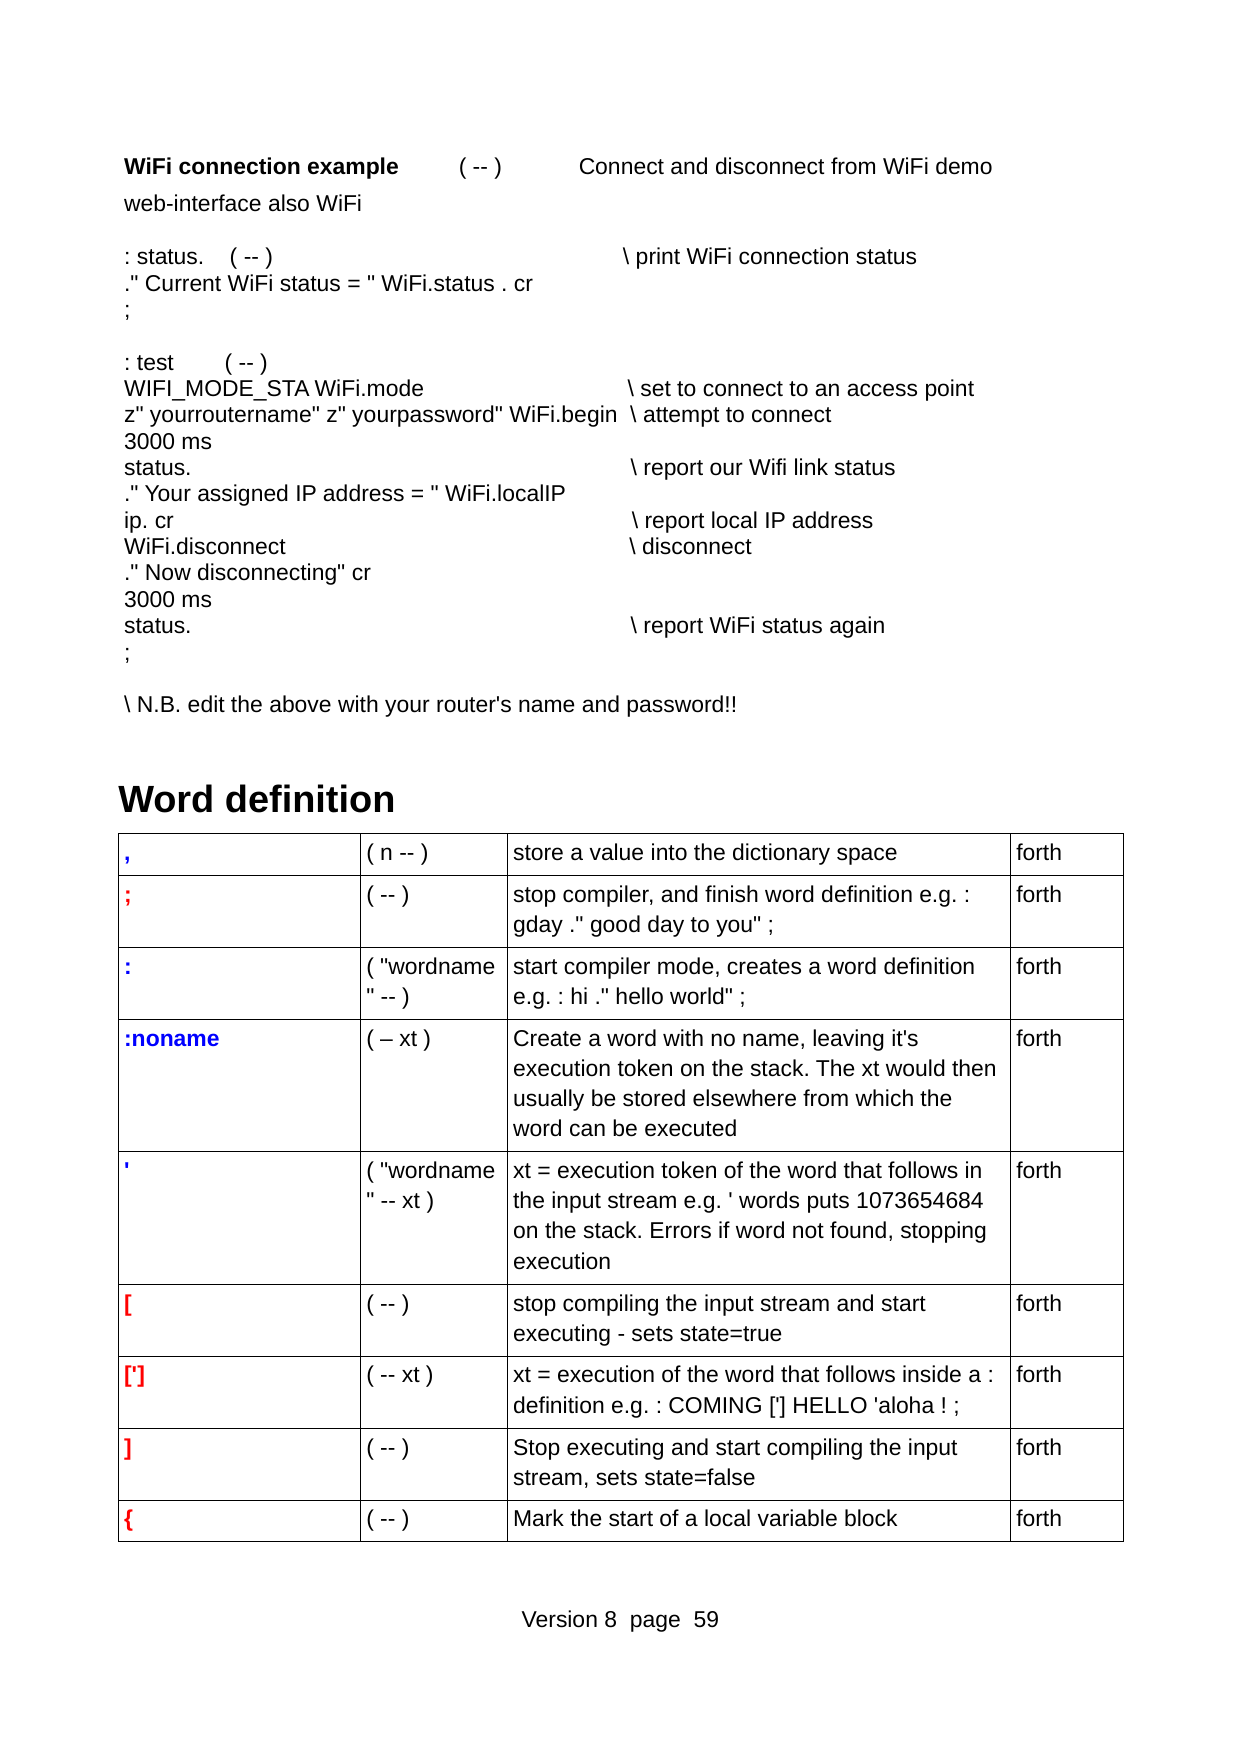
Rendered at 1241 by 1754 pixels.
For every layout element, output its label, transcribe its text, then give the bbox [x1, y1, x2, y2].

table_cell ( "wordname" -- ) [361, 948, 507, 1019]
table_cell forth [1011, 1285, 1123, 1356]
table_cell ( -- xt ) [361, 1357, 507, 1428]
table_cell forth [1011, 1020, 1123, 1151]
table_cell ['] [119, 1357, 360, 1428]
table_header store a value into the dictionary space [508, 834, 1010, 875]
table_cell forth [1011, 876, 1123, 947]
table_cell forth [1011, 1357, 1123, 1428]
table_header WiFi connection example [118, 147, 453, 185]
table_header forth [1011, 834, 1123, 875]
table_cell forth [1011, 1429, 1123, 1499]
table_cell [ [119, 1285, 360, 1356]
table_cell ] [119, 1429, 360, 1499]
table_cell start compiler mode, creates a word definition e.g. : hi ." hello world" ; [508, 948, 1010, 1019]
table_cell ' [119, 1152, 360, 1284]
table_cell ( – xt ) [361, 1020, 507, 1151]
table_cell forth [1011, 948, 1123, 1019]
table_cell Create a word with no name, leaving it's execution token on the stack. The xt would then usually be stored elsewhere from which the word can be executed [508, 1020, 1010, 1151]
table_cell xt = execution token of the word that follows in the input stream e.g. ' words puts 1073654684 on the stack. Errors if word not found, stopping execution [508, 1152, 1010, 1284]
table_cell ; [119, 876, 360, 947]
table_cell { [119, 1501, 360, 1541]
table_cell forth [1011, 1152, 1123, 1284]
table_cell ( -- ) [361, 1501, 507, 1541]
table_cell : [119, 948, 360, 1019]
table_cell forth [1011, 1501, 1123, 1541]
table_header Connect and disconnect from WiFi demo [573, 147, 1123, 185]
table_cell xt = execution of the word that follows inside a : definition e.g. : COMING ['] HELLO 'aloha ! ; [508, 1357, 1010, 1428]
subtitle Word definition [118, 777, 1122, 821]
table_cell stop compiler, and finish word definition e.g. : gday ." good day to you" ; [508, 876, 1010, 947]
table_header ( n -- ) [361, 834, 507, 875]
table_cell ( -- ) [361, 1285, 507, 1356]
table_cell ( -- ) [361, 1429, 507, 1499]
table_header ( -- ) [453, 147, 573, 185]
table_cell ( -- ) [361, 876, 507, 947]
table_cell stop compiling the input stream and start executing - sets state=true [508, 1285, 1010, 1356]
table_header , [119, 834, 360, 875]
table_cell Mark the start of a local variable block [508, 1501, 1010, 1541]
table_cell ( "wordname" -- xt ) [361, 1152, 507, 1284]
table_cell :noname [119, 1020, 360, 1151]
table_cell Stop executing and start compiling the input stream, sets state=false [508, 1429, 1010, 1499]
table_cell web-interface also WiFi : status. ( -- ) \ print WiFi connection status ." Current WiFi status = " WiFi.status . cr ; : test ( -- ) WIFI_MODE_STA WiFi.mode \ set to connect to an access point z" yourroutername" z" yourpassword" WiFi.begin \ attempt to connect 3000 ms status. \ report our Wifi link status ." Your assigned IP address = " WiFi.localIP ip. cr \ report local IP address WiFi.disconnect \ disconnect ." Now disconnecting" cr 3000 ms status. \ report WiFi status again ; \ N.B. edit the above with your router's name and password!! [118, 185, 1123, 723]
